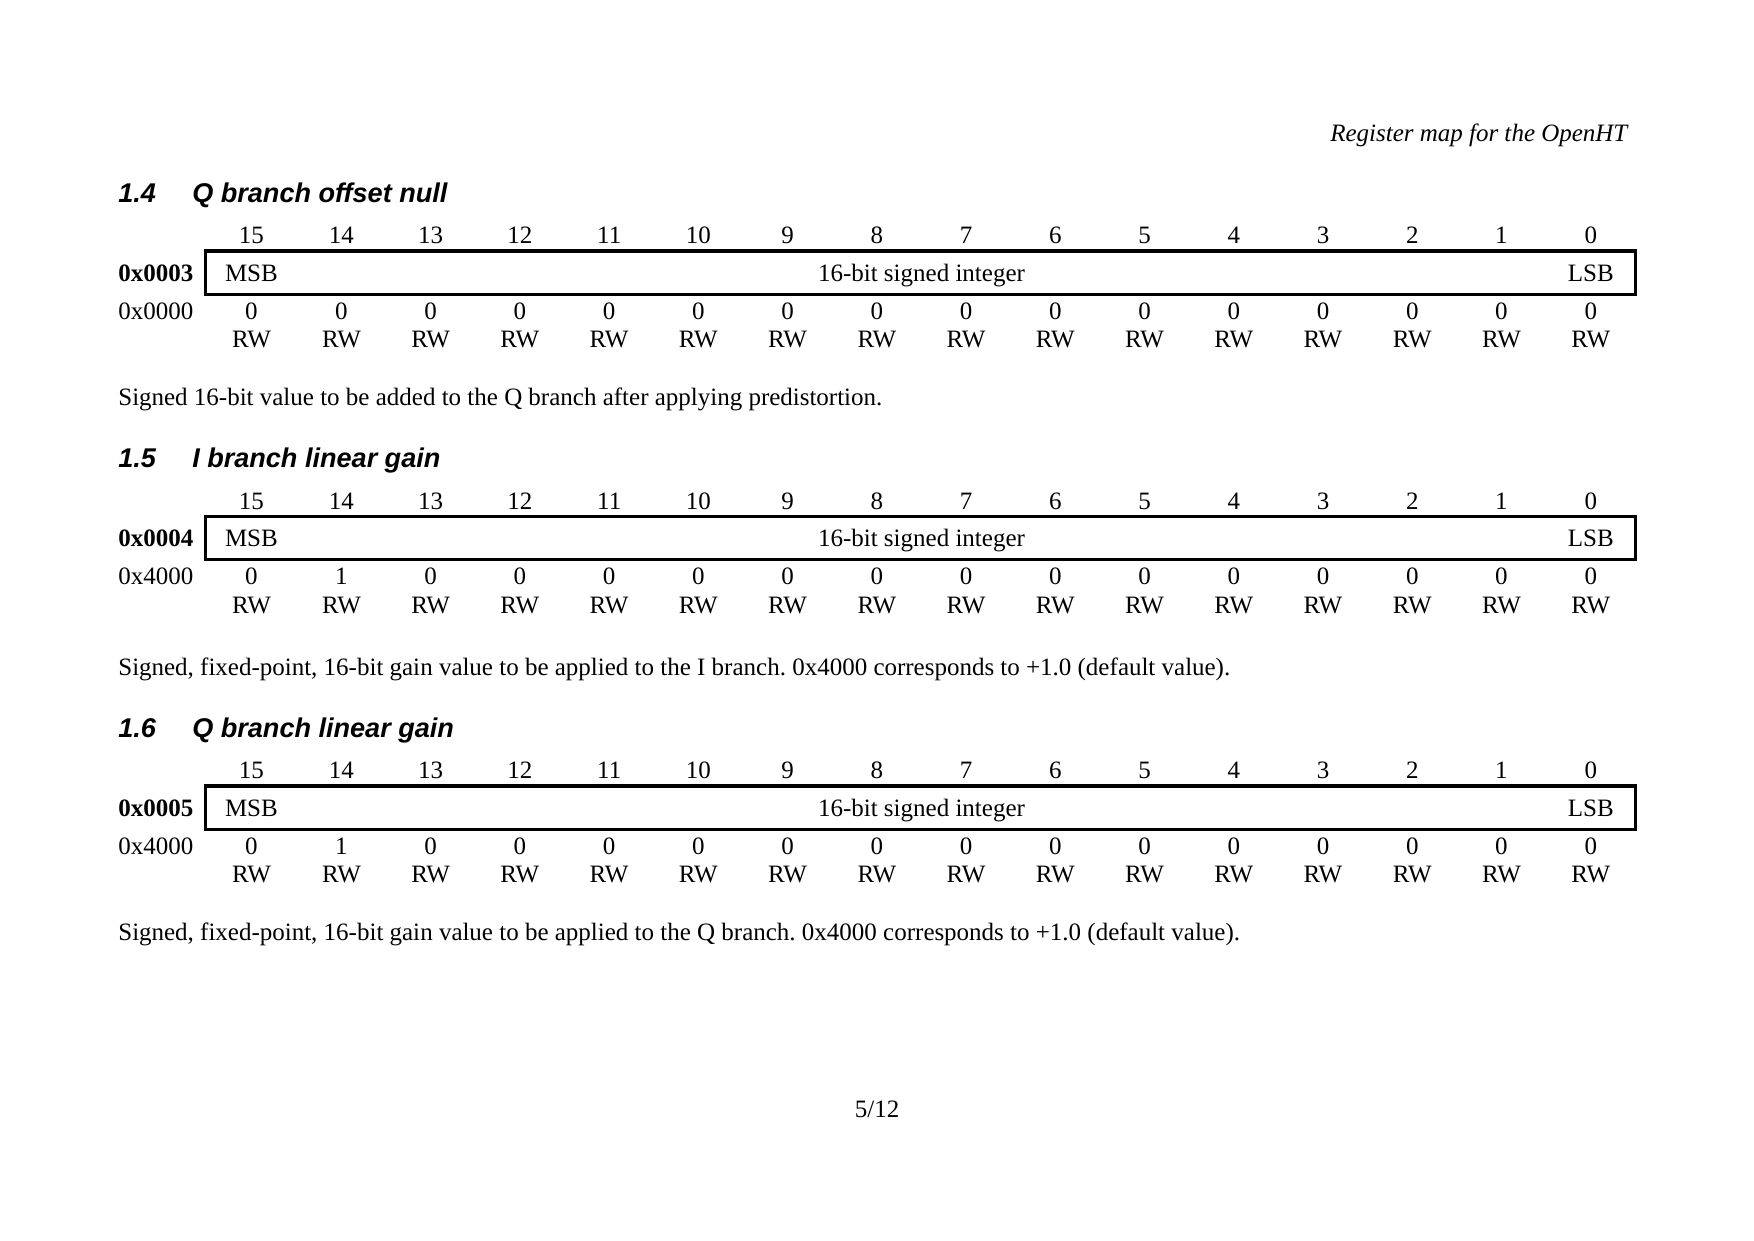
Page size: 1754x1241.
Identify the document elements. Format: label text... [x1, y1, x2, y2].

table_cell 0 [654, 831, 743, 859]
table_cell LSB [1546, 788, 1634, 828]
table_cell 0 [386, 831, 475, 859]
table_cell [118, 590, 206, 619]
table_header 12 [475, 221, 564, 249]
table_cell RW [475, 590, 564, 619]
table_cell 0 [206, 831, 297, 859]
table_cell RW [386, 590, 475, 619]
table_cell 0 [1010, 561, 1100, 590]
table_header 15 [206, 756, 297, 784]
table_cell 0 [1189, 296, 1278, 324]
table_cell RW [206, 860, 297, 888]
table_cell 0x0004 [118, 515, 204, 558]
table_cell 0 [564, 561, 653, 590]
table_header 9 [743, 221, 832, 249]
table_cell RW [921, 325, 1010, 353]
table_cell 0 [1546, 831, 1635, 859]
table_cell 0 [921, 296, 1010, 324]
table_header 11 [564, 756, 653, 784]
table_header 6 [1010, 486, 1100, 515]
table_cell 0 [654, 296, 743, 324]
table_cell LSB [1546, 253, 1634, 293]
table_cell 0 [743, 831, 832, 859]
table_cell RW [1189, 325, 1278, 353]
table_cell RW [475, 325, 564, 353]
table_cell RW [1100, 590, 1189, 619]
table_header 0 [1546, 221, 1635, 249]
table_cell RW [743, 860, 832, 888]
table_cell 0 [1100, 296, 1189, 324]
table_header 12 [475, 756, 564, 784]
table_header 10 [654, 756, 743, 784]
table_header 13 [386, 756, 475, 784]
text Signed, fixed-point, 16-bit gain value to be applied to the Q branch. 0x4000 corresponds to +1.0 (default value). [118, 917, 1635, 946]
table_cell 1 [297, 561, 386, 590]
table_header 8 [832, 221, 921, 249]
table_cell RW [1278, 325, 1367, 353]
table_cell 0 [832, 831, 921, 859]
table_cell 0 [564, 296, 653, 324]
table_header 1 [1457, 221, 1546, 249]
table_cell 0 [1546, 561, 1635, 590]
table_header 5 [1100, 221, 1189, 249]
table_cell RW [743, 590, 832, 619]
table_cell RW [1368, 590, 1457, 619]
table_header 1 [1457, 756, 1546, 784]
table_cell 0 [564, 831, 653, 859]
table_cell 0 [1368, 561, 1457, 590]
table_cell RW [1457, 590, 1546, 619]
table_cell 0 [921, 561, 1010, 590]
table_header [118, 756, 206, 784]
table_header 13 [386, 486, 475, 515]
table_cell 0 [743, 561, 832, 590]
text Signed 16-bit value to be added to the Q branch after applying predistortion. [118, 382, 1635, 411]
table_cell 0x0005 [118, 784, 204, 828]
table_cell RW [654, 860, 743, 888]
table_cell 0 [1189, 831, 1278, 859]
table_header 2 [1368, 756, 1457, 784]
table_cell RW [1368, 325, 1457, 353]
table_cell RW [297, 590, 386, 619]
table_cell RW [1100, 860, 1189, 888]
table_header 5 [1100, 756, 1189, 784]
table_cell 0 [1457, 561, 1546, 590]
table_header 7 [921, 486, 1010, 515]
table_cell 0x0000 [118, 293, 206, 324]
table_cell RW [564, 325, 653, 353]
table_cell RW [1457, 860, 1546, 888]
table_header 10 [654, 221, 743, 249]
table_cell 0 [475, 831, 564, 859]
text Signed, fixed-point, 16-bit gain value to be applied to the I branch. 0x4000 corresponds to +1.0 (default value). [118, 619, 1635, 680]
table_cell RW [743, 325, 832, 353]
table_cell 0 [386, 561, 475, 590]
table_header 9 [743, 486, 832, 515]
table_cell RW [654, 325, 743, 353]
table_header 14 [297, 486, 386, 515]
table_cell RW [921, 860, 1010, 888]
table_header 3 [1278, 221, 1367, 249]
table_cell RW [1546, 590, 1635, 619]
table_cell 0 [1368, 296, 1457, 324]
table_cell 0 [921, 831, 1010, 859]
subtitle Q branch linear gain [118, 712, 1635, 743]
table_cell RW [832, 860, 921, 888]
table_cell 0 [1457, 296, 1546, 324]
table_cell RW [564, 860, 653, 888]
table_cell RW [1546, 860, 1635, 888]
table_cell RW [475, 860, 564, 888]
table_cell LSB [1546, 518, 1634, 558]
subtitle Q branch offset null [118, 177, 1635, 208]
table_cell [118, 860, 206, 888]
table_header 4 [1189, 221, 1278, 249]
table_cell 0 [832, 296, 921, 324]
table_cell RW [564, 590, 653, 619]
table_header 11 [564, 486, 653, 515]
table_header 14 [297, 756, 386, 784]
table_cell RW [1100, 325, 1189, 353]
table_cell 0x0003 [118, 249, 204, 293]
table_cell MSB [207, 253, 297, 293]
table_cell RW [297, 325, 386, 353]
table_header [118, 486, 206, 515]
table_cell RW [832, 325, 921, 353]
table_cell 0 [206, 561, 297, 590]
table_cell 0 [386, 296, 475, 324]
table_cell 0 [832, 561, 921, 590]
table_header 9 [743, 756, 832, 784]
table_header 7 [921, 756, 1010, 784]
table_header 4 [1189, 486, 1278, 515]
table_cell RW [1546, 325, 1635, 353]
table_cell 0 [1278, 296, 1367, 324]
table_cell 0 [297, 296, 386, 324]
table_cell 0 [475, 296, 564, 324]
table_header 5 [1100, 486, 1189, 515]
table_header 6 [1010, 221, 1100, 249]
table_header 8 [832, 756, 921, 784]
table_cell 16-bit signed integer [297, 253, 1546, 293]
table_header 2 [1368, 221, 1457, 249]
table_cell RW [1010, 325, 1100, 353]
table_header 3 [1278, 756, 1367, 784]
table_cell RW [1368, 860, 1457, 888]
table_cell MSB [207, 788, 297, 828]
table_cell 0 [206, 296, 297, 324]
table_cell 1 [297, 831, 386, 859]
subtitle I branch linear gain [118, 442, 1635, 473]
table_cell RW [1278, 860, 1367, 888]
table_header 6 [1010, 756, 1100, 784]
table_cell 0 [1278, 561, 1367, 590]
table_header 0 [1546, 756, 1635, 784]
table_cell RW [921, 590, 1010, 619]
table_cell [118, 325, 206, 353]
table_header 7 [921, 221, 1010, 249]
table_cell RW [206, 590, 297, 619]
table_cell RW [1010, 590, 1100, 619]
table_cell RW [206, 325, 297, 353]
table_header 2 [1368, 486, 1457, 515]
table_cell RW [1278, 590, 1367, 619]
table_header 11 [564, 221, 653, 249]
table_cell 0 [654, 561, 743, 590]
table_cell 0 [475, 561, 564, 590]
table_cell 0x4000 [118, 828, 206, 859]
table_cell RW [1189, 590, 1278, 619]
table_header [118, 221, 206, 249]
table_cell 0 [1278, 831, 1367, 859]
table_header 13 [386, 221, 475, 249]
table_header 15 [206, 486, 297, 515]
table_cell 0 [1546, 296, 1635, 324]
table_header 0 [1546, 486, 1635, 515]
table_cell RW [1189, 860, 1278, 888]
table_header 1 [1457, 486, 1546, 515]
table_cell 16-bit signed integer [297, 518, 1546, 558]
table_cell RW [654, 590, 743, 619]
table_header 3 [1278, 486, 1367, 515]
table_cell 0 [1010, 831, 1100, 859]
table_header 8 [832, 486, 921, 515]
table_cell RW [386, 860, 475, 888]
table_cell 0 [1100, 561, 1189, 590]
table_cell RW [832, 590, 921, 619]
table_cell 16-bit signed integer [297, 788, 1546, 828]
table_header 10 [654, 486, 743, 515]
table_cell MSB [207, 518, 297, 558]
table_cell 0 [743, 296, 832, 324]
table_header 4 [1189, 756, 1278, 784]
table_cell 0x4000 [118, 558, 206, 590]
table_cell 0 [1457, 831, 1546, 859]
table_cell 0 [1010, 296, 1100, 324]
table_cell 0 [1189, 561, 1278, 590]
table_cell 0 [1368, 831, 1457, 859]
table_cell RW [386, 325, 475, 353]
table_header 15 [206, 221, 297, 249]
table_header 14 [297, 221, 386, 249]
table_cell RW [297, 860, 386, 888]
table_cell RW [1457, 325, 1546, 353]
table_header 12 [475, 486, 564, 515]
table_cell RW [1010, 860, 1100, 888]
table_cell 0 [1100, 831, 1189, 859]
